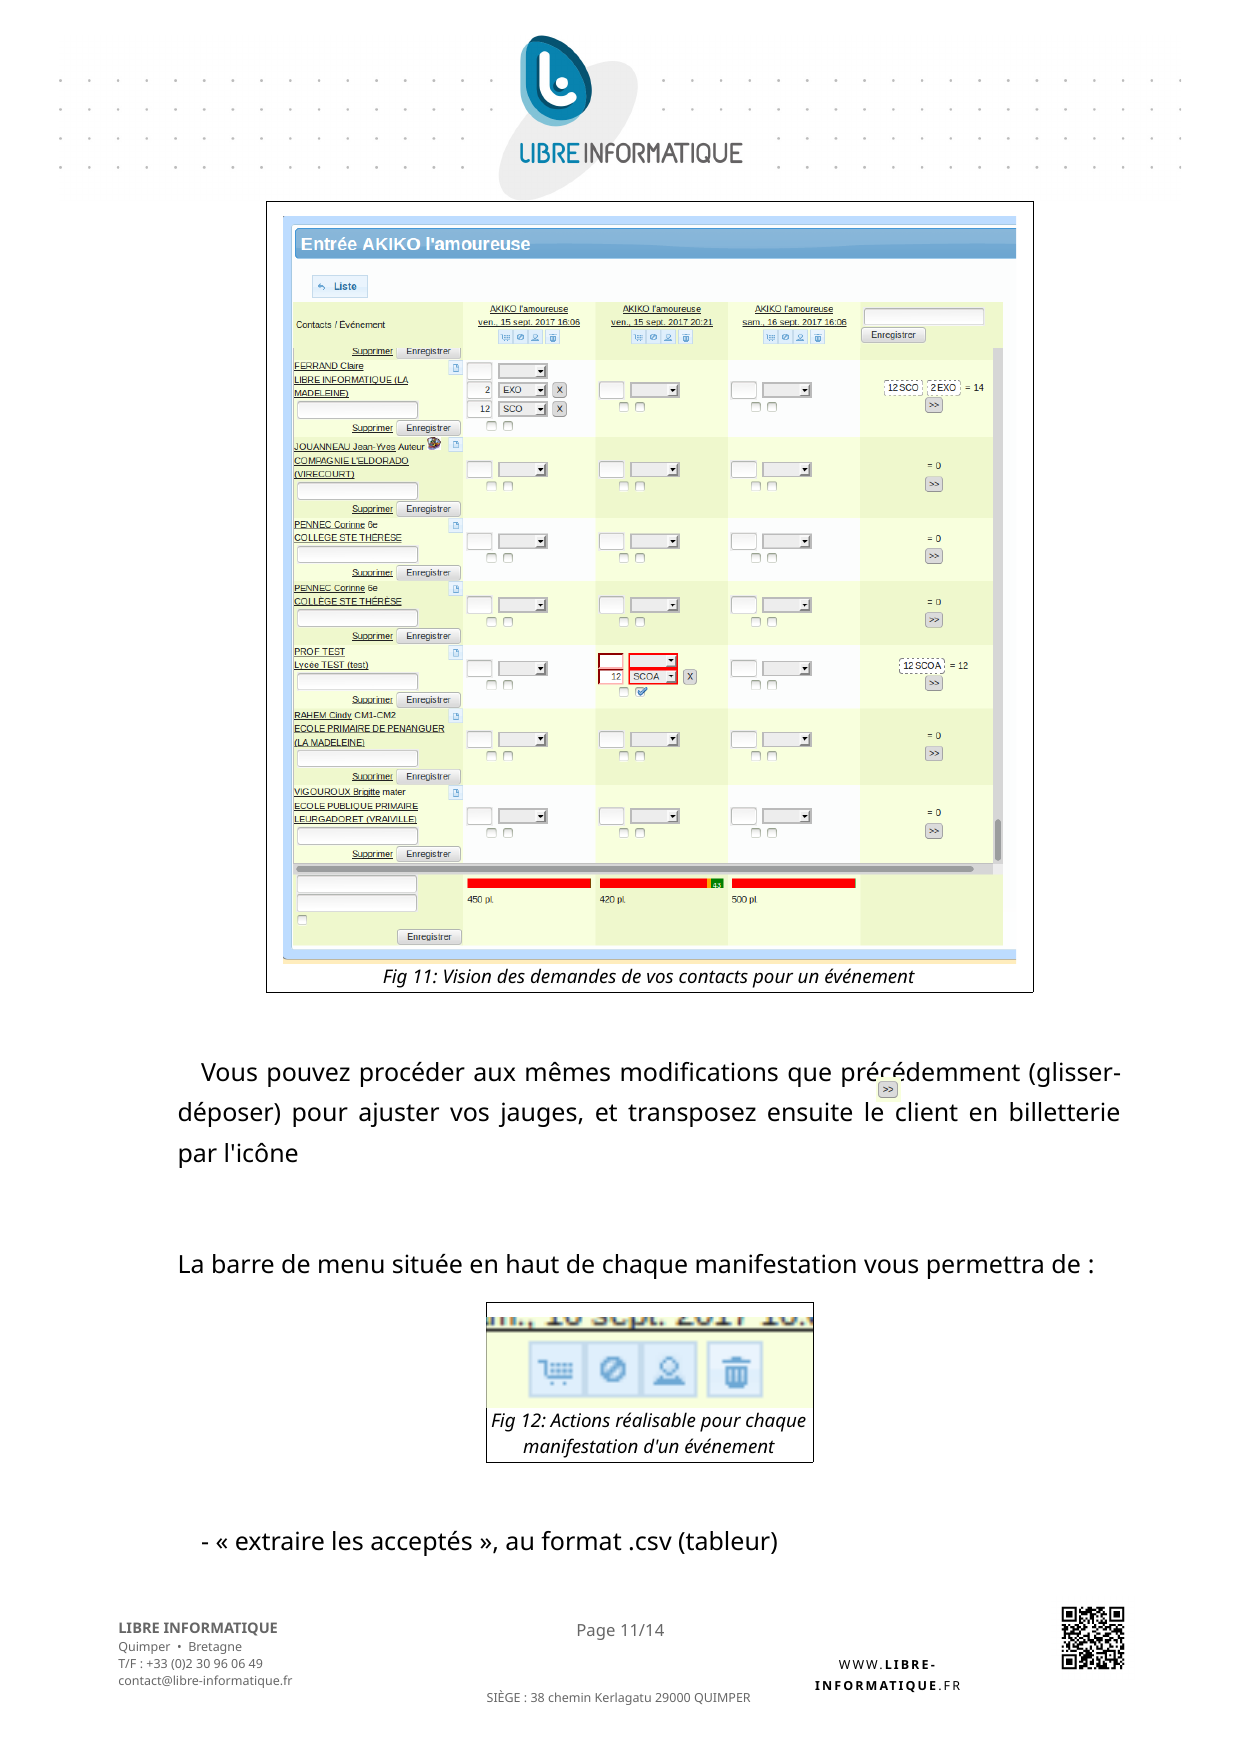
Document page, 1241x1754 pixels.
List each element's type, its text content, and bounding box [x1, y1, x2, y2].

picture [557, 78, 567, 88]
picture [283, 216, 1017, 964]
text Fig 11: Vision des demandes de vos contacts pour un événement [269, 964, 1030, 989]
picture [1051, 1596, 1135, 1680]
picture [486, 1317, 813, 1408]
text Fig 12: Actions réalisable pour chaque manifestation d'un événement [489, 1408, 810, 1459]
text Vous pouvez procéder aux mêmes modifications que précédemment (glisser-déposer) pour ajuster vos jauges, et transposez ensuite le client en billetterie par l'icône [177, 1054, 1122, 1170]
text La barre de menu située en haut de chaque manifestation vous permettra de : [177, 1247, 1122, 1281]
picture [59, 35, 1182, 201]
text - « extraire les acceptés », au format .csv (tableur) [177, 1524, 1122, 1558]
picture [876, 1077, 901, 1102]
picture [540, 52, 576, 106]
